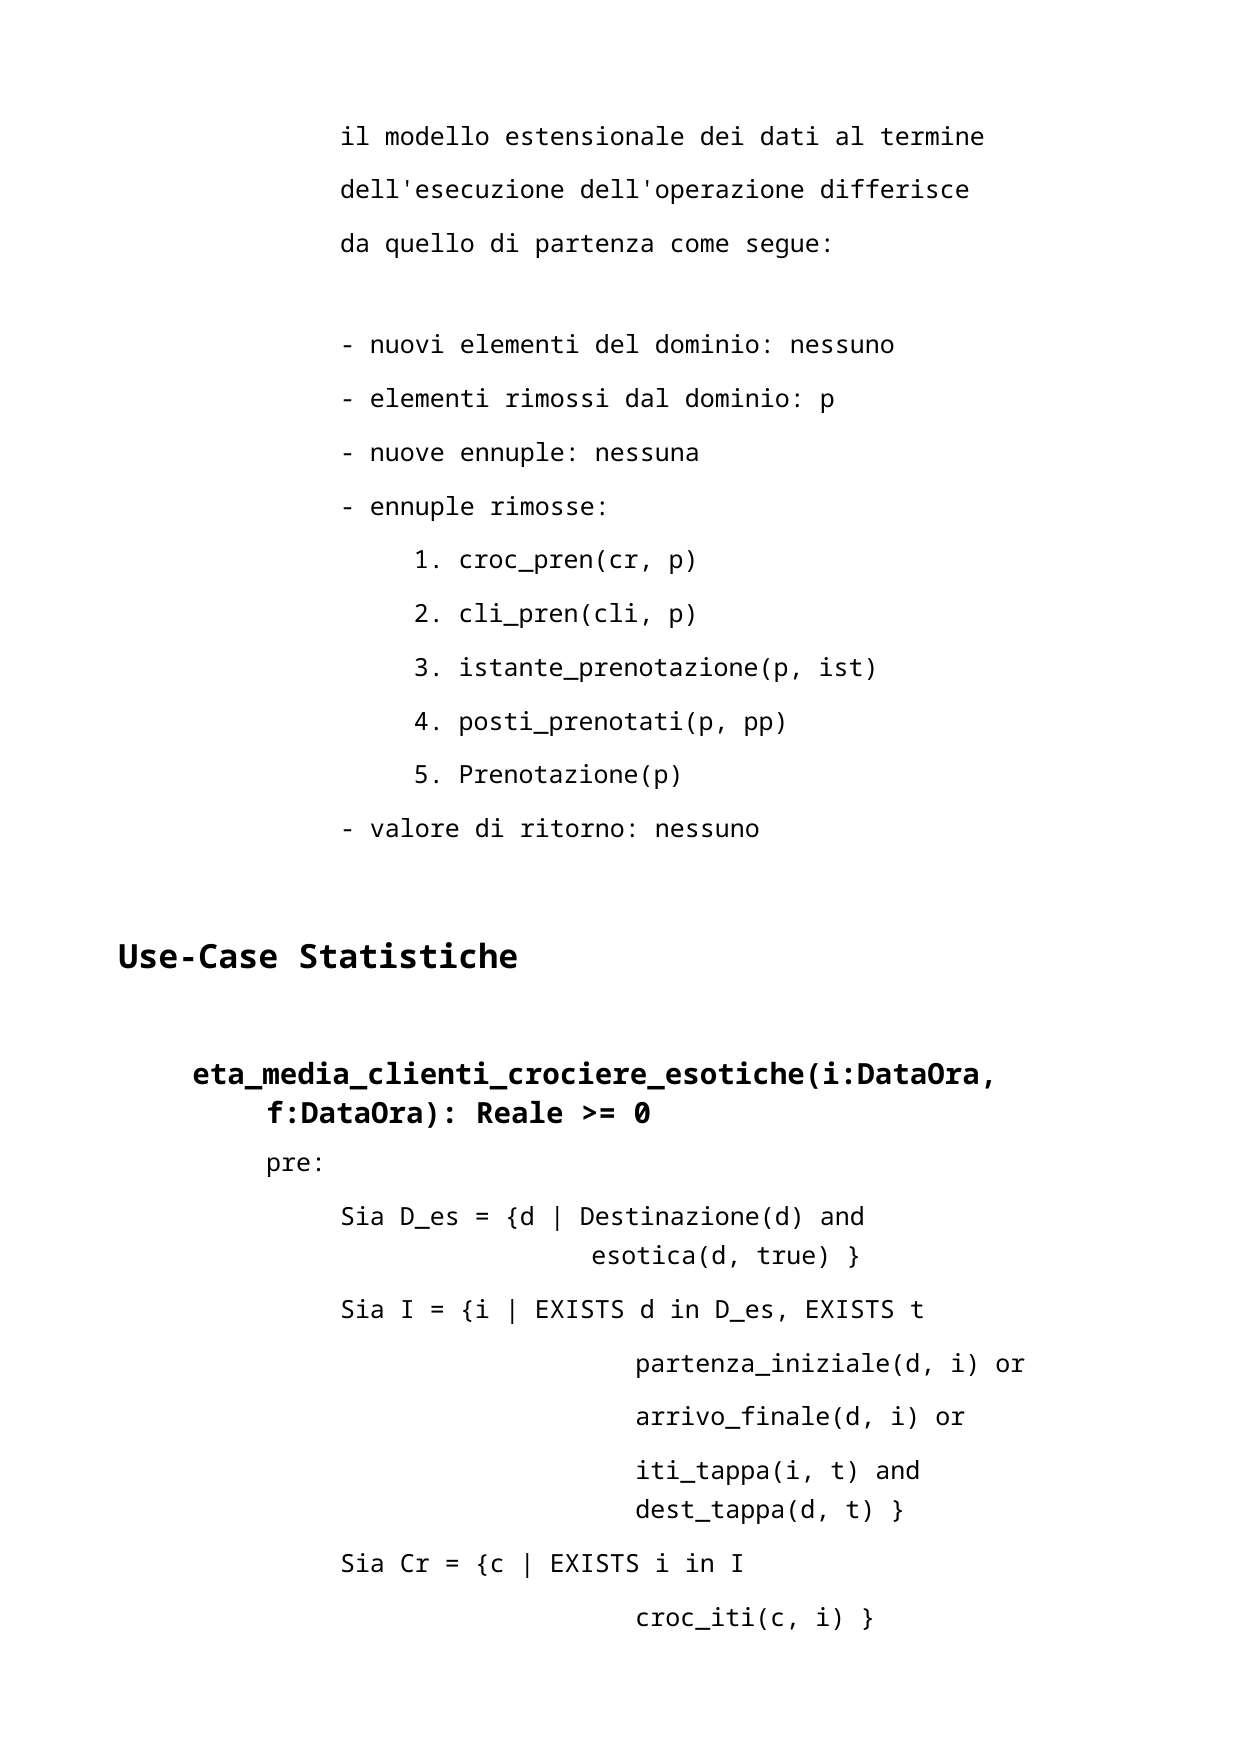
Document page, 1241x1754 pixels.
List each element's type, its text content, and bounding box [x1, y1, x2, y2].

text arrivo_finale(d, i) or [118, 1399, 1122, 1433]
text - nuovi elementi del dominio: nessuno [118, 327, 1122, 361]
text croc_iti(c, i) } [118, 1599, 1122, 1633]
text Sia I = {i | EXISTS d in D_es, EXISTS t [118, 1292, 1122, 1326]
text dell'esecuzione dell'operazione differisce [118, 172, 1122, 206]
text il modello estensionale dei dati al termine [118, 118, 1122, 152]
text Sia D_es = {d | Destinazione(d) and esotica(d, true) } [118, 1199, 1122, 1272]
subtitle Use-Case Statistiche [118, 933, 1122, 978]
text 2. cli_pren(cli, p) [118, 596, 1122, 630]
text pre: [118, 1145, 1122, 1179]
text 3. istante_prenotazione(p, ist) [118, 649, 1122, 683]
text da quello di partenza come segue: [118, 226, 1122, 260]
text 5. Prenotazione(p) [118, 757, 1122, 791]
text - valore di ritorno: nessuno [118, 811, 1122, 845]
text Sia Cr = {c | EXISTS i in I [118, 1546, 1122, 1580]
text iti_tappa(i, t) and dest_tappa(d, t) } [118, 1453, 1122, 1526]
text - nuove ennuple: nessuna [118, 434, 1122, 468]
text - elementi rimossi dal dominio: p [118, 381, 1122, 415]
text 1. croc_pren(cr, p) [118, 542, 1122, 576]
subtitle eta_media_clienti_crociere_esotiche(i:DataOra, f:DataOra): Reale >= 0 [118, 1053, 1122, 1132]
text - ennuple rimosse: [118, 488, 1122, 522]
text 4. posti_prenotati(p, pp) [118, 703, 1122, 737]
text partenza_iniziale(d, i) or [118, 1345, 1122, 1379]
